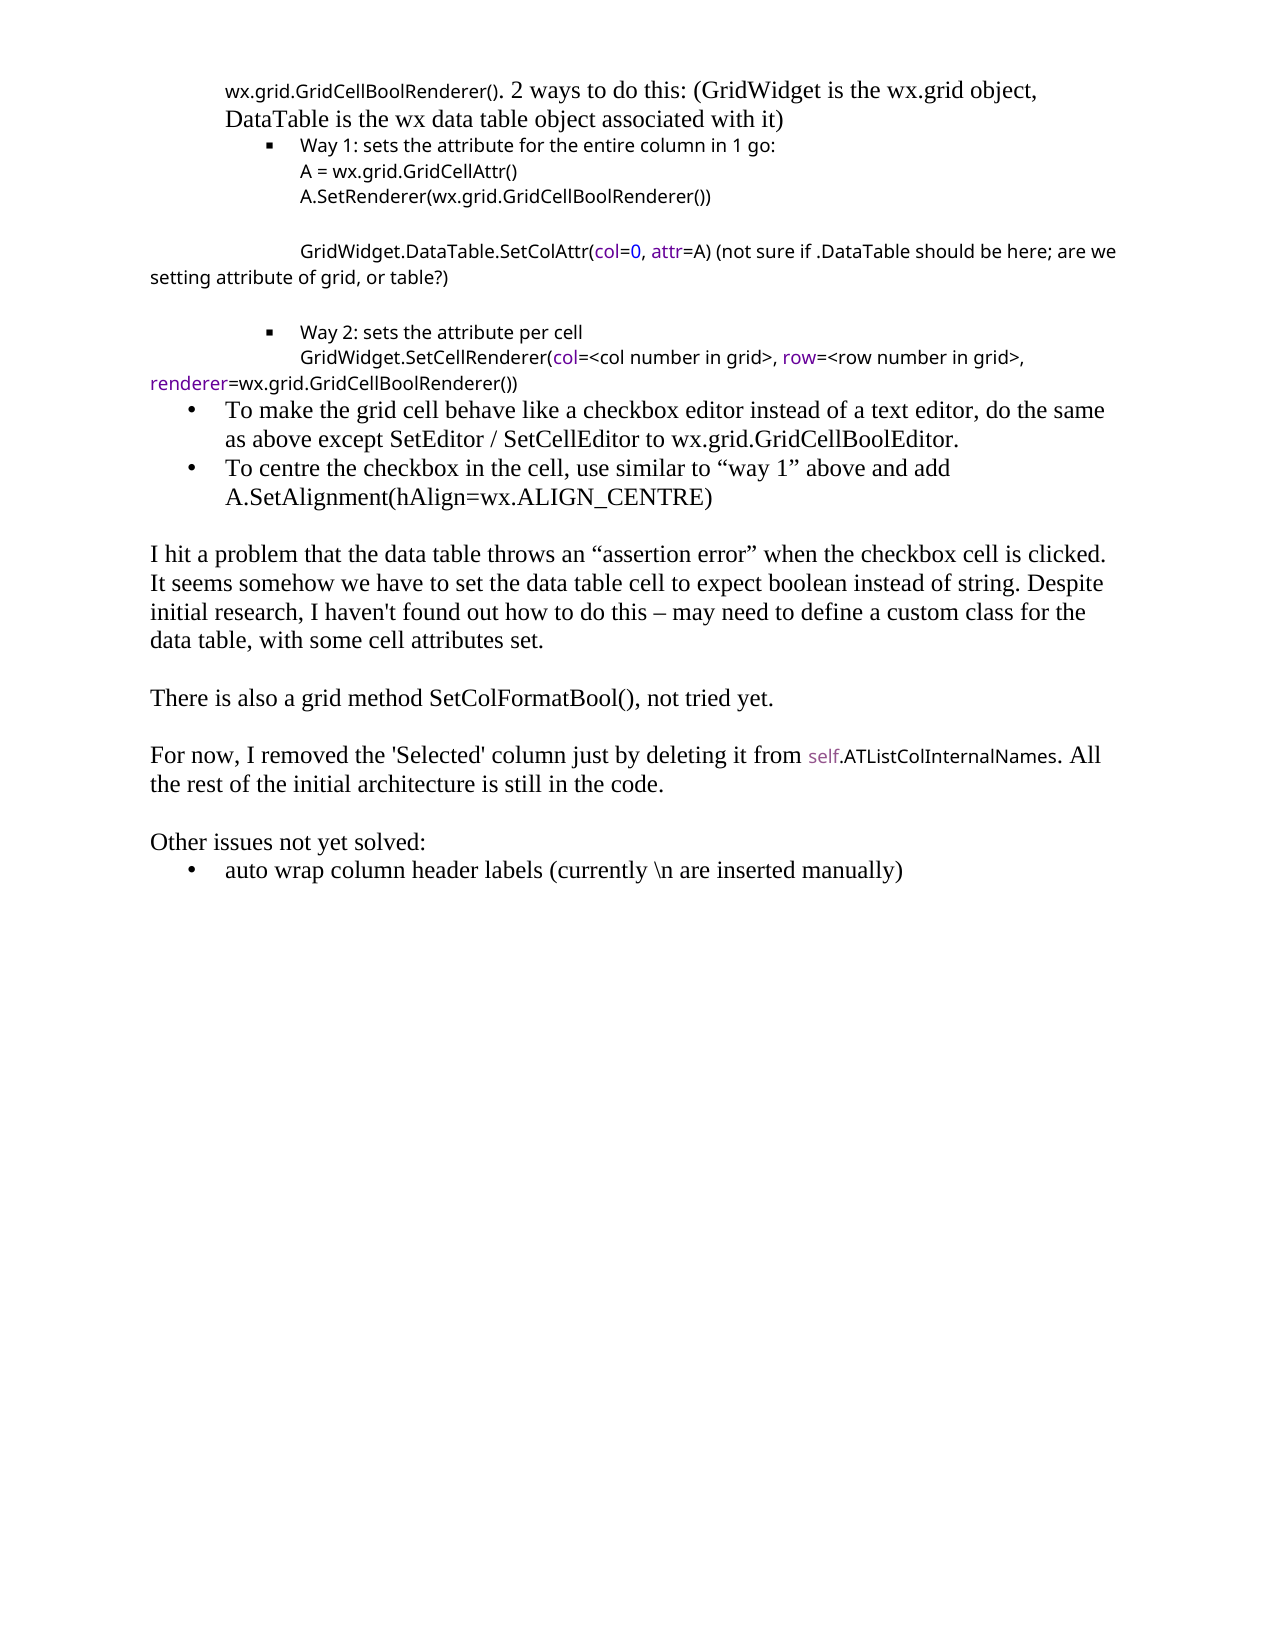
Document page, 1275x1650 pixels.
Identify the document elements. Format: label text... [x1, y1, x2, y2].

text I hit a problem that the data table throws an “assertion error” when the checkbox cell is clicked. It seems somehow we have to set the data table cell to expect boolean instead of string. Despite initial research, I haven't found out how to do this – may need to define a custom class for the data table, with some cell attributes set. [150, 539, 1125, 654]
text There is also a grid method SetColFormatBool(), not tried yet. [150, 683, 1125, 712]
text For now, I removed the 'Selected' column just by deleting it from self.ATListColInternalNames. All the rest of the initial architecture is still in the code. [150, 741, 1125, 798]
text GridWidget.DataTable.SetColAttr(col=0, attr=A) (not sure if .DataTable should be here; are we setting attribute of grid, or table?) [150, 238, 1125, 289]
text GridWidget.SetCellRenderer(col=<col number in grid>, row=<row number in grid>, renderer=wx.grid.GridCellBoolRenderer()) [150, 344, 1125, 396]
text A = wx.grid.GridCellAttr() [150, 158, 1125, 183]
list To make the grid cell behave like a checkbox editor instead of a text editor, do the same as above except SetEditor / SetCellEditor to wx.grid.GridCellBoolEditor. [187, 396, 1125, 453]
list To centre the checkbox in the cell, use similar to “way 1” above and add A.SetAlignment(hAlign=wx.ALIGN_CENTRE) [187, 453, 1125, 511]
list wx.grid.GridCellBoolRenderer(). 2 ways to do this: (GridWidget is the wx.grid object, DataTable is the wx data table object associated with it) [187, 75, 1125, 132]
text A.SetRenderer(wx.grid.GridCellBoolRenderer()) [150, 183, 1125, 209]
list Way 1: sets the attribute for the entire column in 1 go: [262, 132, 1125, 158]
text Other issues not yet solved: [150, 827, 1125, 856]
list auto wrap column header labels (currently \n are inserted manually) [187, 856, 1125, 884]
list Way 2: sets the attribute per cell [262, 319, 1125, 344]
